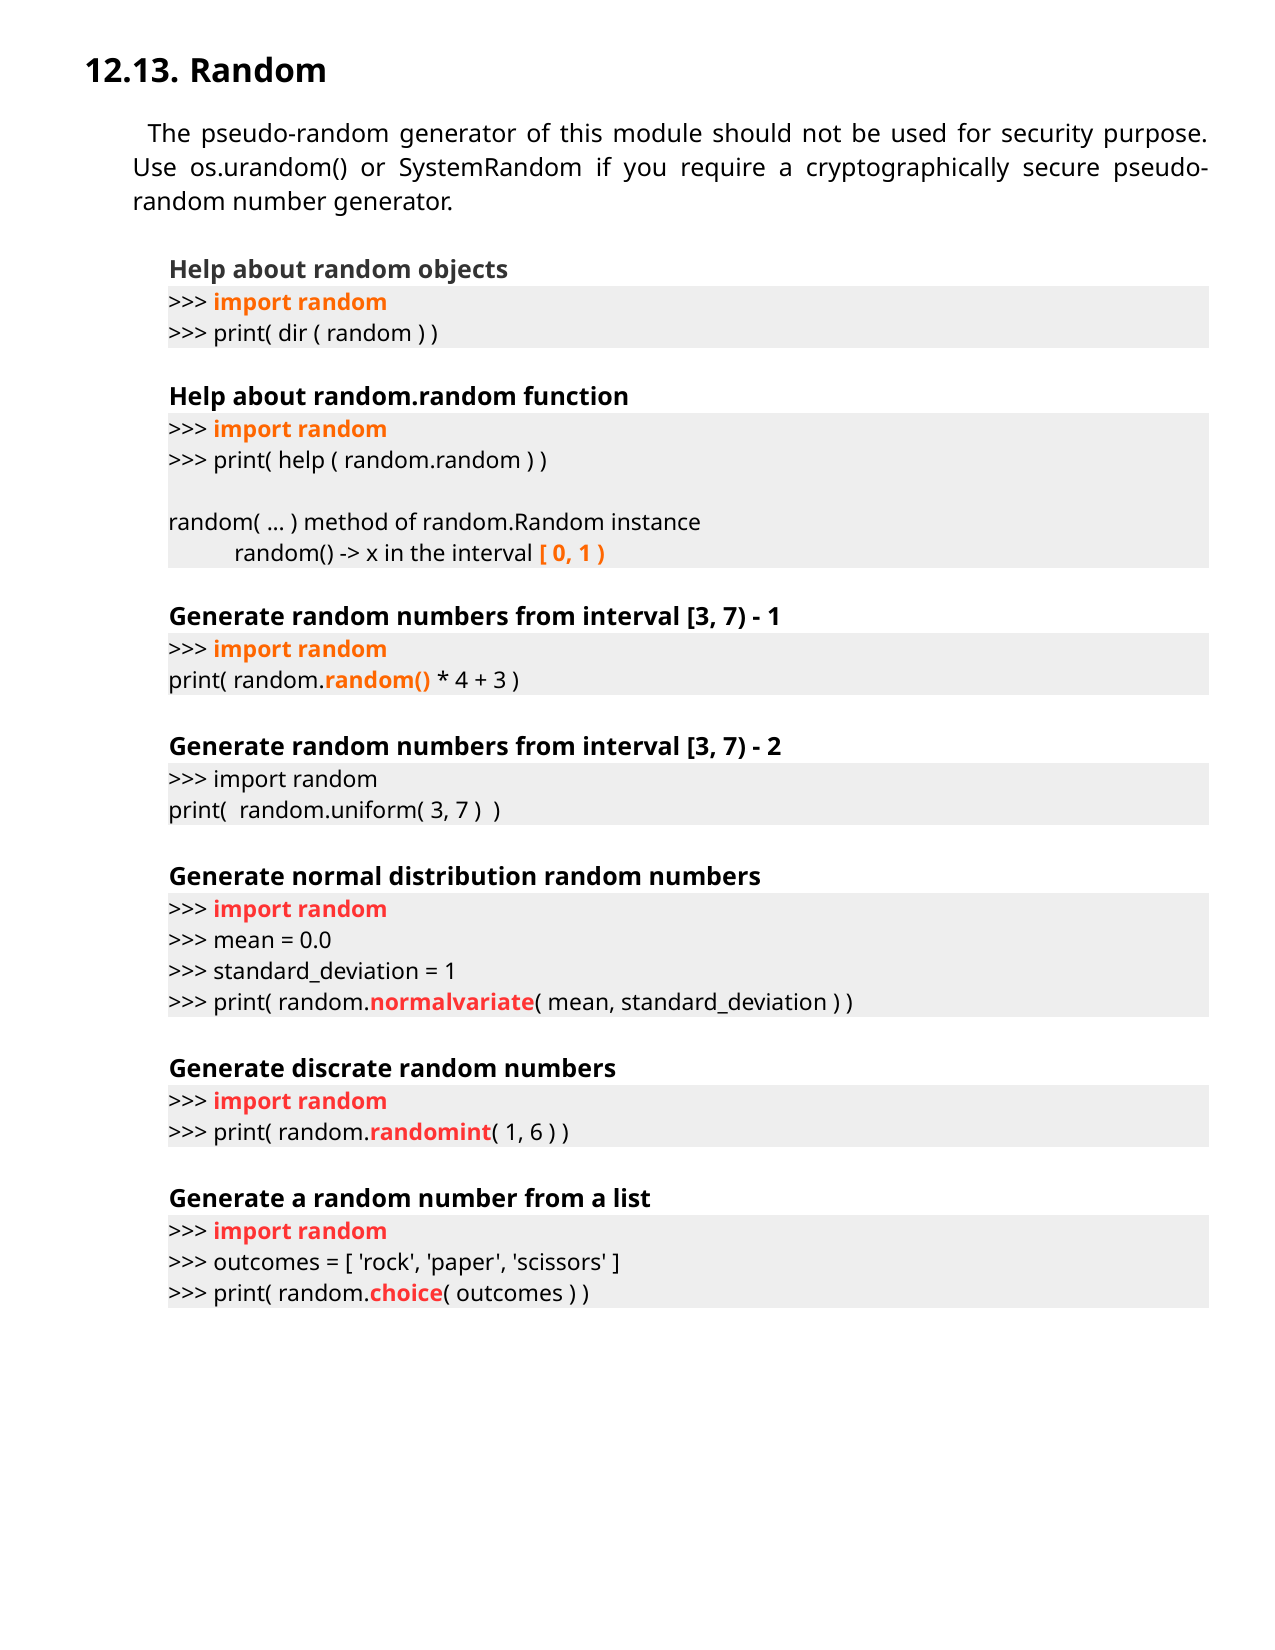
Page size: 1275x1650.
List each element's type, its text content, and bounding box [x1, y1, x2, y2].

text The pseudo-random generator of this module should not be used for security purpose. Use os.urandom() or SystemRandom if you require a cryptographically secure pseudo-random number generator. [132, 116, 1209, 218]
text >>> print( random.randomint( 1, 6 ) ) [168, 1116, 1209, 1147]
text print( random.random() * 4 + 3 ) [168, 664, 1209, 695]
text >>> import random [168, 1215, 1209, 1246]
list Generate discrate random numbers [168, 1051, 1209, 1085]
text random( ... ) method of random.Random instance [168, 506, 1209, 537]
text >>> import random [168, 1085, 1209, 1116]
list Generate random numbers from interval [3, 7) - 1 [168, 599, 1209, 633]
text >>> print( random.normalvariate( mean, standard_deviation ) ) [168, 986, 1209, 1017]
text >>> print( help ( random.random ) ) [168, 444, 1209, 475]
text >>> import random [168, 633, 1209, 664]
text random() -> x in the interval [ 0, 1 ) [168, 537, 1209, 568]
text >>> import random [168, 286, 1209, 317]
text >>> mean = 0.0 [168, 924, 1209, 955]
text >>> print( random.choice( outcomes ) ) [168, 1277, 1209, 1308]
text print( random.uniform( 3, 7 ) ) [168, 794, 1209, 825]
text >>> standard_deviation = 1 [168, 955, 1209, 986]
list Help about random objects [168, 252, 1209, 286]
text >>> import random [168, 413, 1209, 444]
text >>> outcomes = [ 'rock', 'paper', 'scissors' ] [168, 1246, 1209, 1277]
list Help about random.random function [168, 379, 1209, 413]
list Generate normal distribution random numbers [168, 859, 1209, 893]
text >>> import random [168, 893, 1209, 924]
list Generate random numbers from interval [3, 7) - 2 [168, 729, 1209, 763]
text >>> import random [168, 763, 1209, 794]
subtitle Random [84, 46, 1209, 92]
text >>> print( dir ( random ) ) [168, 317, 1209, 348]
list Generate a random number from a list [168, 1181, 1209, 1215]
